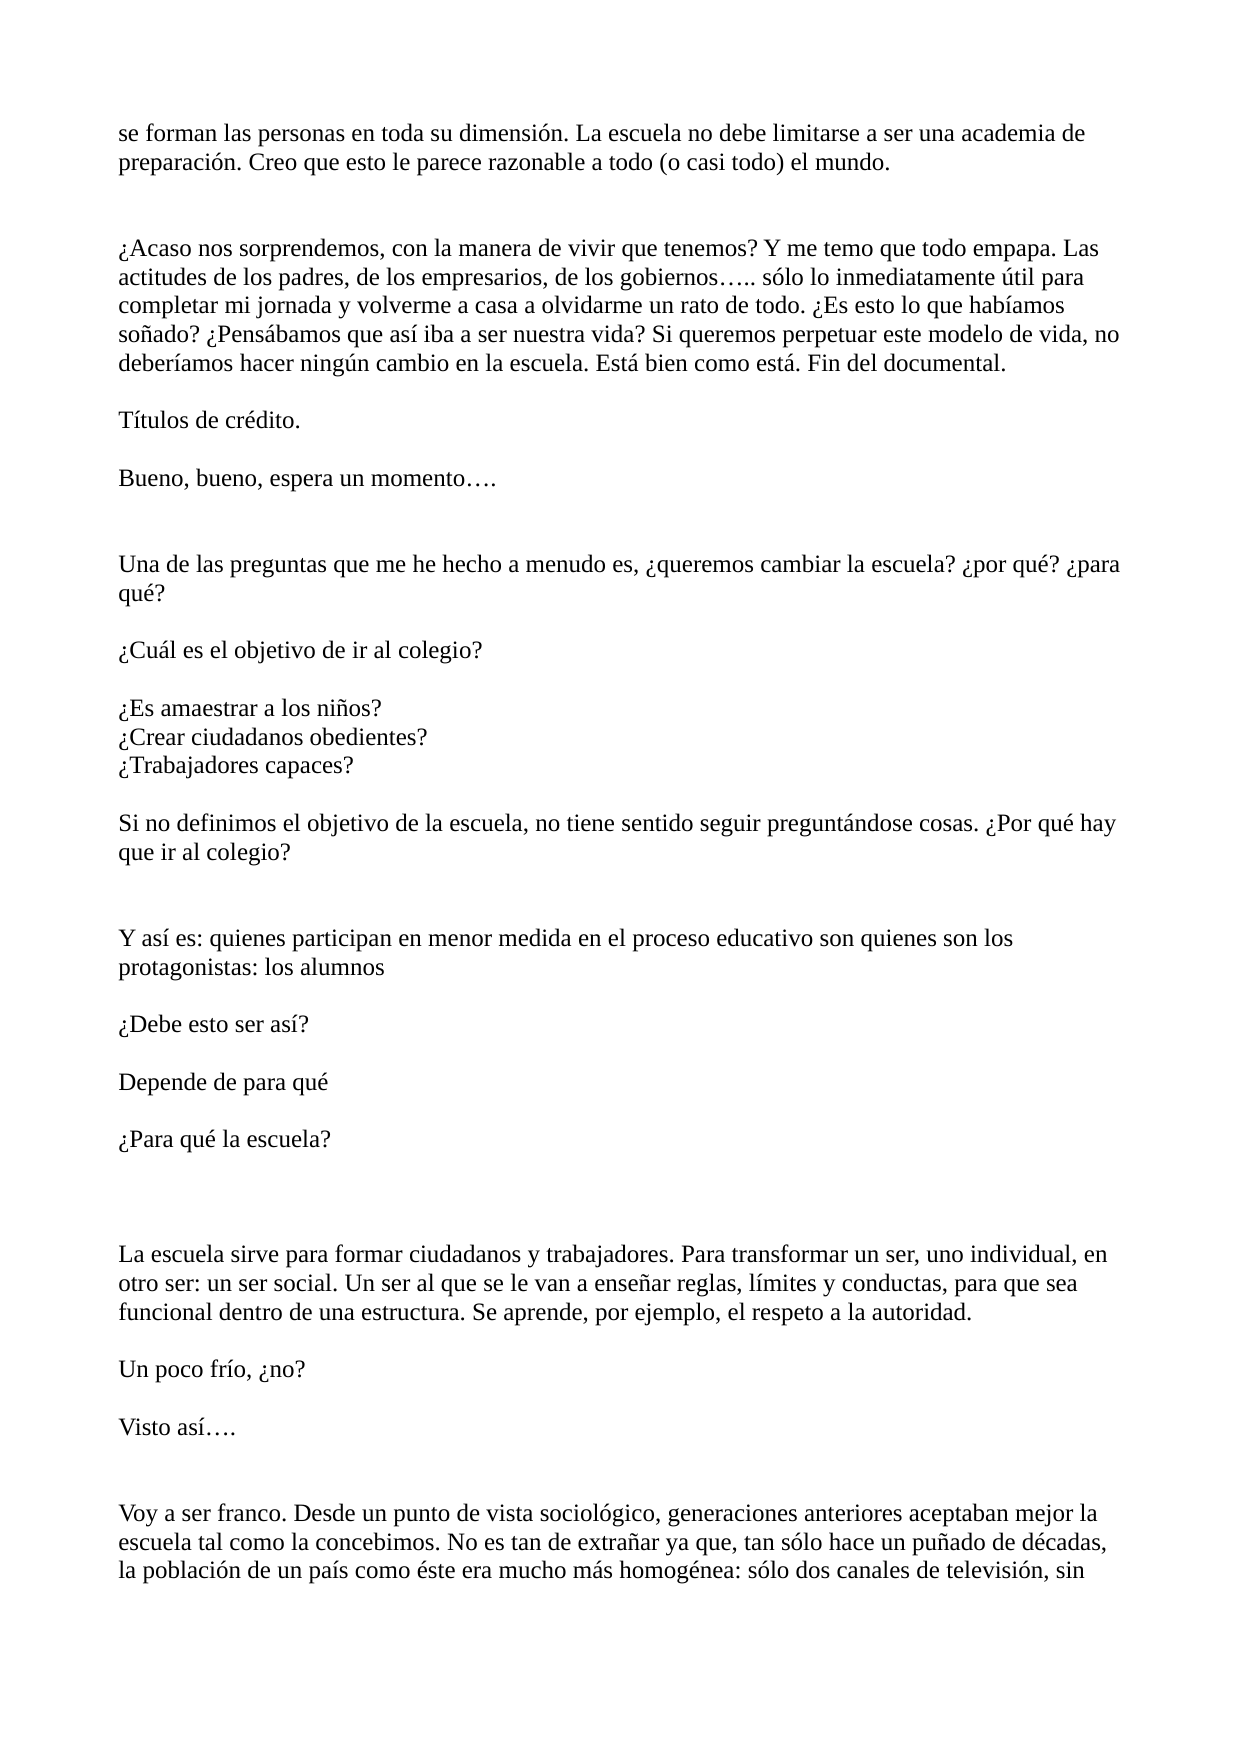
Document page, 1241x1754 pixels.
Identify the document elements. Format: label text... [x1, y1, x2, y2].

text Visto así…. [118, 1412, 1122, 1441]
text Y así es: quienes participan en menor medida en el proceso educativo son quienes son los protagonistas: los alumnos [118, 923, 1122, 981]
text Voy a ser franco. Desde un punto de vista sociológico, generaciones anteriores aceptaban mejor la escuela tal como la concebimos. No es tan de extrañar ya que, tan sólo hace un puñado de décadas, la población de un país como éste era mucho más homogénea: sólo dos canales de televisión, sin [118, 1498, 1122, 1584]
text Depende de para qué [118, 1067, 1122, 1096]
text se forman las personas en toda su dimensión. La escuela no debe limitarse a ser una academia de preparación. Creo que esto le parece razonable a todo (o casi todo) el mundo. [118, 118, 1122, 176]
text Bueno, bueno, espera un momento…. [118, 463, 1122, 492]
text ¿Acaso nos sorprendemos, con la manera de vivir que tenemos? Y me temo que todo empapa. Las actitudes de los padres, de los empresarios, de los gobiernos….. sólo lo inmediatamente útil para completar mi jornada y volverme a casa a olvidarme un rato de todo. ¿Es esto lo que habíamos soñado? ¿Pensábamos que así iba a ser nuestra vida? Si queremos perpetuar este modelo de vida, no deberíamos hacer ningún cambio en la escuela. Está bien como está. Fin del documental. [118, 233, 1122, 377]
text ¿Trabajadores capaces? [118, 751, 1122, 779]
text Títulos de crédito. [118, 406, 1122, 434]
text Un poco frío, ¿no? [118, 1354, 1122, 1383]
text Una de las preguntas que me he hecho a menudo es, ¿queremos cambiar la escuela? ¿por qué? ¿para qué? [118, 549, 1122, 607]
text La escuela sirve para formar ciudadanos y trabajadores. Para transformar un ser, uno individual, en otro ser: un ser social. Un ser al que se le van a enseñar reglas, límites y conductas, para que sea funcional dentro de una estructura. Se aprende, por ejemplo, el respeto a la autoridad. [118, 1239, 1122, 1326]
text ¿Cuál es el objetivo de ir al colegio? [118, 636, 1122, 664]
text ¿Para qué la escuela? [118, 1124, 1122, 1153]
text Si no definimos el objetivo de la escuela, no tiene sentido seguir preguntándose cosas. ¿Por qué hay que ir al colegio? [118, 808, 1122, 866]
text ¿Crear ciudadanos obedientes? [118, 722, 1122, 751]
text ¿Debe esto ser así? [118, 1009, 1122, 1038]
text ¿Es amaestrar a los niños? [118, 693, 1122, 722]
